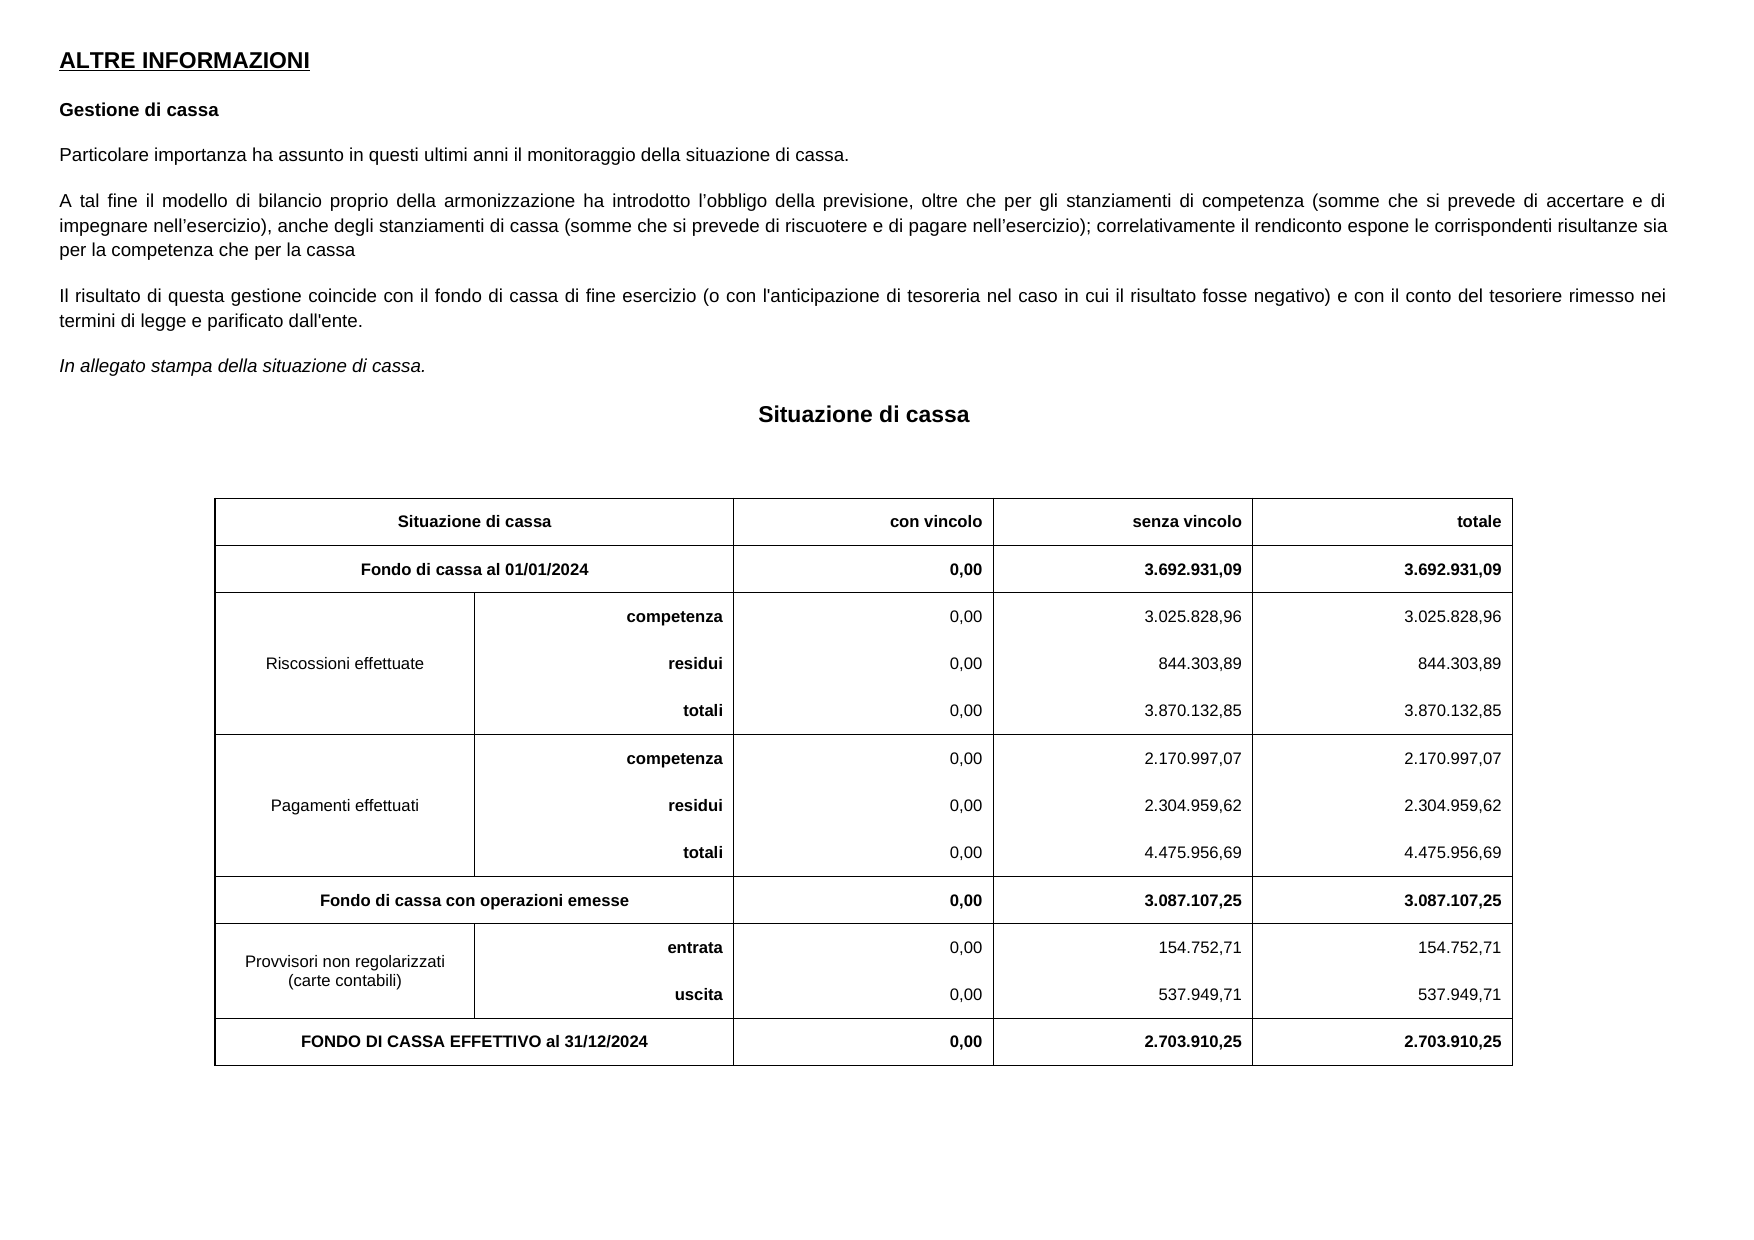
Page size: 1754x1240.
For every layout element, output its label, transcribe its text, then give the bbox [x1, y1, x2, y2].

table_cell Pagamenti effettuati [216, 735, 474, 876]
table_cell 3.692.931,09 [1253, 546, 1512, 592]
text Particolare importanza ha assunto in questi ultimi anni il monitoraggio della situazione di cassa. [59, 144, 1668, 166]
table_cell 844.303,89 [1253, 639, 1512, 687]
table_cell 3.087.107,25 [1253, 877, 1512, 923]
table_cell 3.870.132,85 [994, 687, 1252, 734]
table_cell entrata [475, 924, 733, 970]
table_cell 537.949,71 [1253, 970, 1512, 1018]
table_cell Fondo di cassa al 01/01/2024 [216, 546, 733, 592]
table_cell competenza [475, 593, 733, 639]
table_cell uscita [475, 970, 733, 1018]
table_header senza vincolo [994, 499, 1252, 545]
table_cell residui [475, 639, 733, 687]
table_cell 0,00 [734, 1019, 993, 1065]
table_header con vincolo [734, 499, 993, 545]
text Situazione di cassa [59, 401, 1668, 427]
table_cell 154.752,71 [1253, 924, 1512, 970]
table_cell 0,00 [734, 924, 993, 970]
table_cell 154.752,71 [994, 924, 1252, 970]
table_cell residui [475, 781, 733, 828]
table_cell competenza [475, 735, 733, 781]
text Il risultato di questa gestione coincide con il fondo di cassa di fine esercizio (o con l'anticipazione di tesoreria nel caso in cui il risultato fosse negativo) e con il conto del tesoriere rimesso nei termini di legge e parificato dall'ente. [59, 285, 1668, 331]
table_cell 2.170.997,07 [994, 735, 1252, 781]
table_cell 0,00 [734, 877, 993, 923]
table_cell 3.025.828,96 [994, 593, 1252, 639]
table_cell 0,00 [734, 687, 993, 734]
table_cell 4.475.956,69 [994, 829, 1252, 876]
text A tal fine il modello di bilancio proprio della armonizzazione ha introdotto l’obbligo della previsione, oltre che per gli stanziamenti di competenza (somme che si prevede di accertare e di impegnare nell’esercizio), anche degli stanziamenti di cassa (somme che si prevede di riscuotere e di pagare nell’esercizio); correlativamente il rendiconto espone le corrispondenti risultanze sia per la competenza che per la cassa [59, 189, 1668, 261]
table_cell 0,00 [734, 781, 993, 828]
text Gestione di cassa [59, 98, 1668, 120]
table_cell 844.303,89 [994, 639, 1252, 687]
table_cell 537.949,71 [994, 970, 1252, 1018]
table_header totale [1253, 499, 1512, 545]
text In allegato stampa della situazione di cassa. [59, 355, 1668, 377]
table_cell 2.304.959,62 [994, 781, 1252, 828]
table_cell FONDO DI CASSA EFFETTIVO al 31/12/2024 [216, 1019, 733, 1065]
table_header Situazione di cassa [216, 499, 733, 545]
table_cell 0,00 [734, 970, 993, 1018]
table_cell 0,00 [734, 735, 993, 781]
table_cell 4.475.956,69 [1253, 829, 1512, 876]
table_cell Riscossioni effettuate [216, 593, 474, 734]
table_cell 3.870.132,85 [1253, 687, 1512, 734]
table_cell Provvisori non regolarizzati (carte contabili) [216, 924, 474, 1018]
table_cell 2.703.910,25 [994, 1019, 1252, 1065]
table_cell 0,00 [734, 829, 993, 876]
table_cell 3.087.107,25 [994, 877, 1252, 923]
table_cell 0,00 [734, 639, 993, 687]
table_cell 3.025.828,96 [1253, 593, 1512, 639]
table_cell 3.692.931,09 [994, 546, 1252, 592]
table_cell 2.304.959,62 [1253, 781, 1512, 828]
text ALTRE INFORMAZIONI [59, 47, 1668, 74]
table_cell 2.170.997,07 [1253, 735, 1512, 781]
table_cell totali [475, 687, 733, 734]
table_cell totali [475, 829, 733, 876]
table_cell 0,00 [734, 593, 993, 639]
table_cell Fondo di cassa con operazioni emesse [216, 877, 733, 923]
table_cell 2.703.910,25 [1253, 1019, 1512, 1065]
table_cell 0,00 [734, 546, 993, 592]
